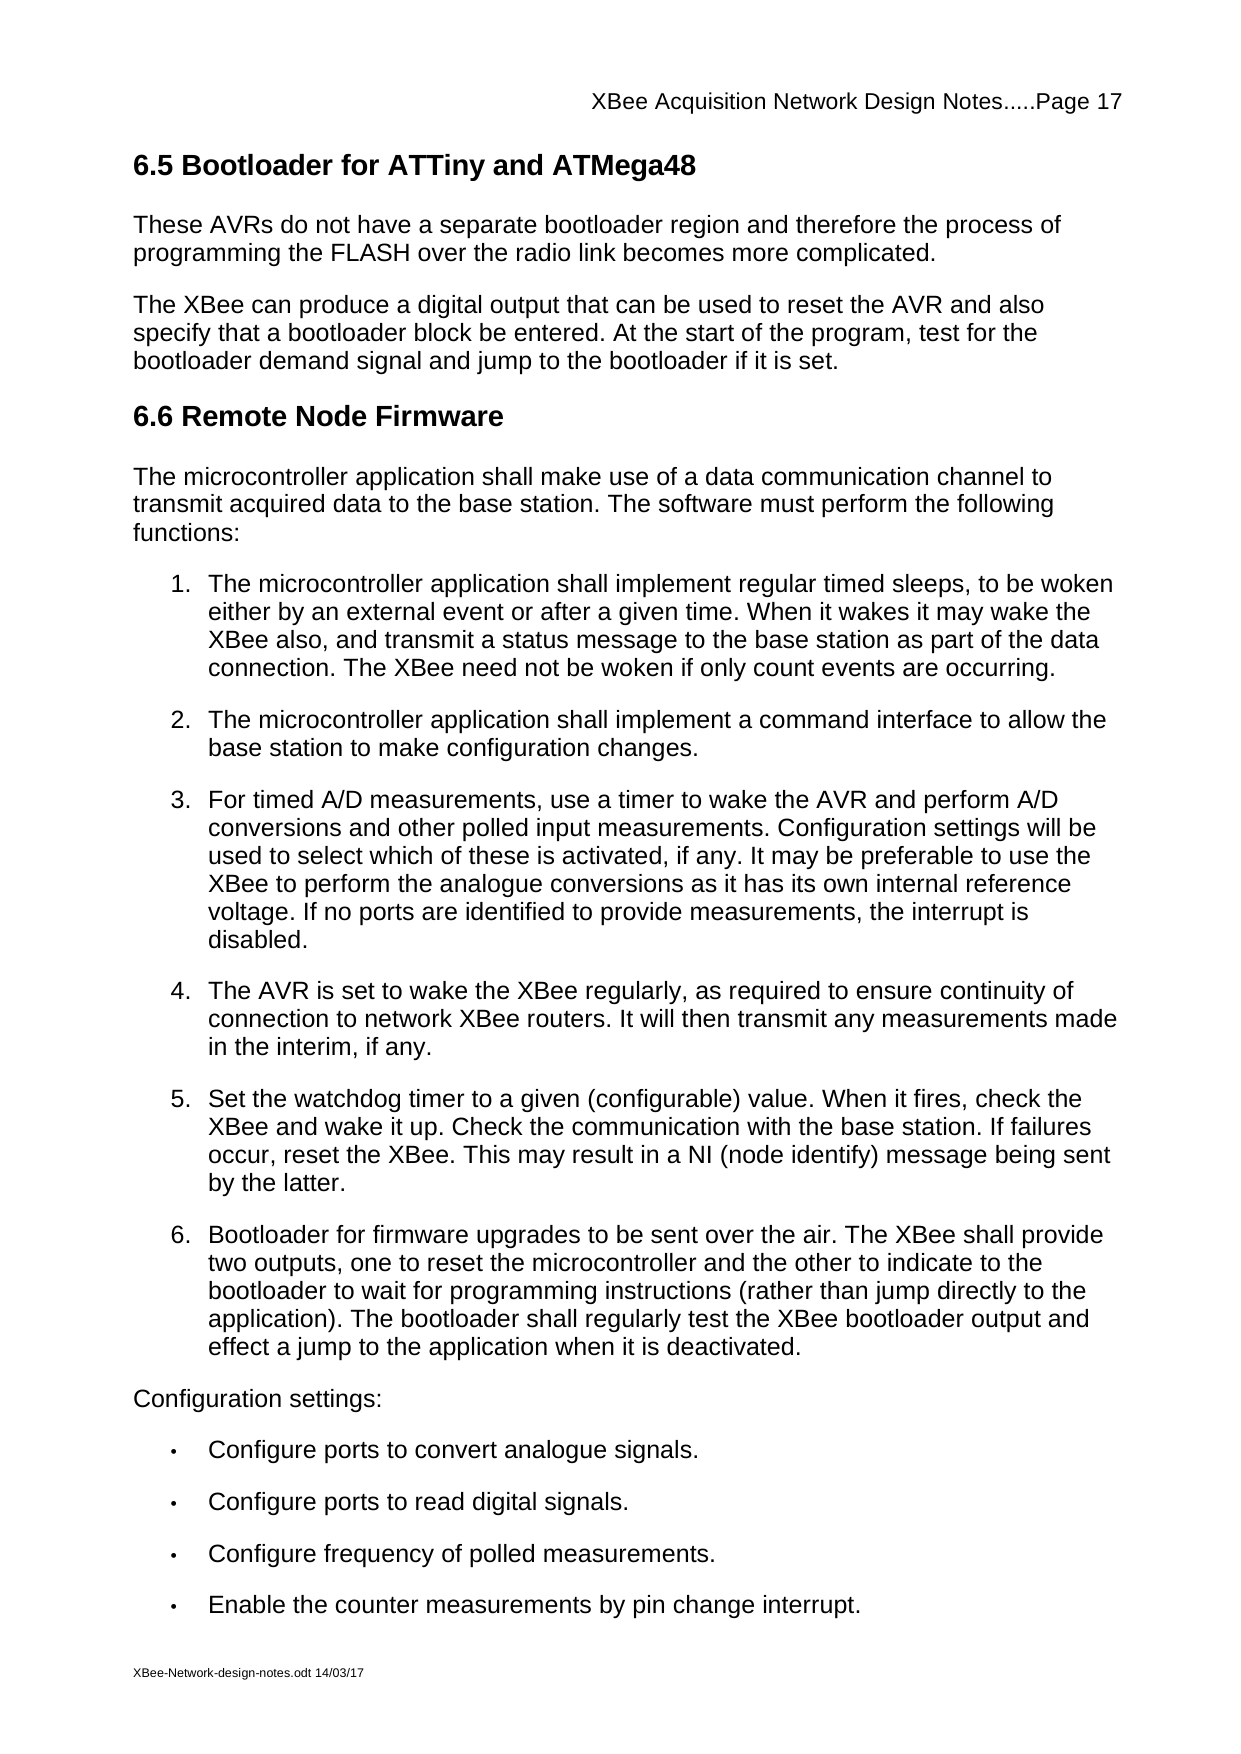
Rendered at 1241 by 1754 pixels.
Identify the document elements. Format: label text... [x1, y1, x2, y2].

subtitle Bootloader for ATTiny and ATMega48 [133, 149, 1123, 181]
list Enable the counter measurements by pin change interrupt. [170, 1591, 1123, 1619]
text The microcontroller application shall make use of a data communication channel to transmit acquired data to the base station. The software must perform the following functions: [133, 462, 1123, 546]
text The XBee can produce a digital output that can be used to reset the AVR and also specify that a bootloader block be entered. At the start of the program, test for the bootloader demand signal and jump to the bootloader if it is set. [133, 291, 1123, 375]
list Configure ports to read digital signals. [170, 1488, 1123, 1516]
subtitle Remote Node Firmware [133, 400, 1123, 432]
list Configure frequency of polled measurements. [170, 1539, 1123, 1567]
list Configure ports to convert analogue signals. [170, 1436, 1123, 1464]
list Bootloader for firmware upgrades to be sent over the air. The XBee shall provide two outputs, one to reset the microcontroller and the other to indicate to the bootloader to wait for programming instructions (rather than jump directly to the application). The bootloader shall regularly test the XBee bootloader output and effect a jump to the application when it is deactivated. [170, 1221, 1123, 1361]
list The AVR is set to wake the XBee regularly, as required to ensure continuity of connection to network XBee routers. It will then transmit any measurements made in the interim, if any. [170, 977, 1123, 1061]
list Set the watchdog timer to a given (configurable) value. When it fires, check the XBee and wake it up. Check the communication with the base station. If failures occur, reset the XBee. This may result in a NI (node identify) message being sent by the latter. [170, 1085, 1123, 1197]
list For timed A/D measurements, use a timer to wake the AVR and perform A/D conversions and other polled input measurements. Configuration settings will be used to select which of these is activated, if any. It may be preferable to use the XBee to perform the analogue conversions as it has its own internal reference voltage. If no ports are identified to provide measurements, the interrupt is disabled. [170, 786, 1123, 954]
text These AVRs do not have a separate bootloader region and therefore the process of programming the FLASH over the radio link becomes more complicated. [133, 211, 1123, 267]
list The microcontroller application shall implement a command interface to allow the base station to make configuration changes. [170, 706, 1123, 762]
text Configuration settings: [133, 1384, 1123, 1412]
list The microcontroller application shall implement regular timed sleeps, to be woken either by an external event or after a given time. When it wakes it may wake the XBee also, and transmit a status message to the base station as part of the data connection. The XBee need not be woken if only count events are occurring. [170, 570, 1123, 682]
